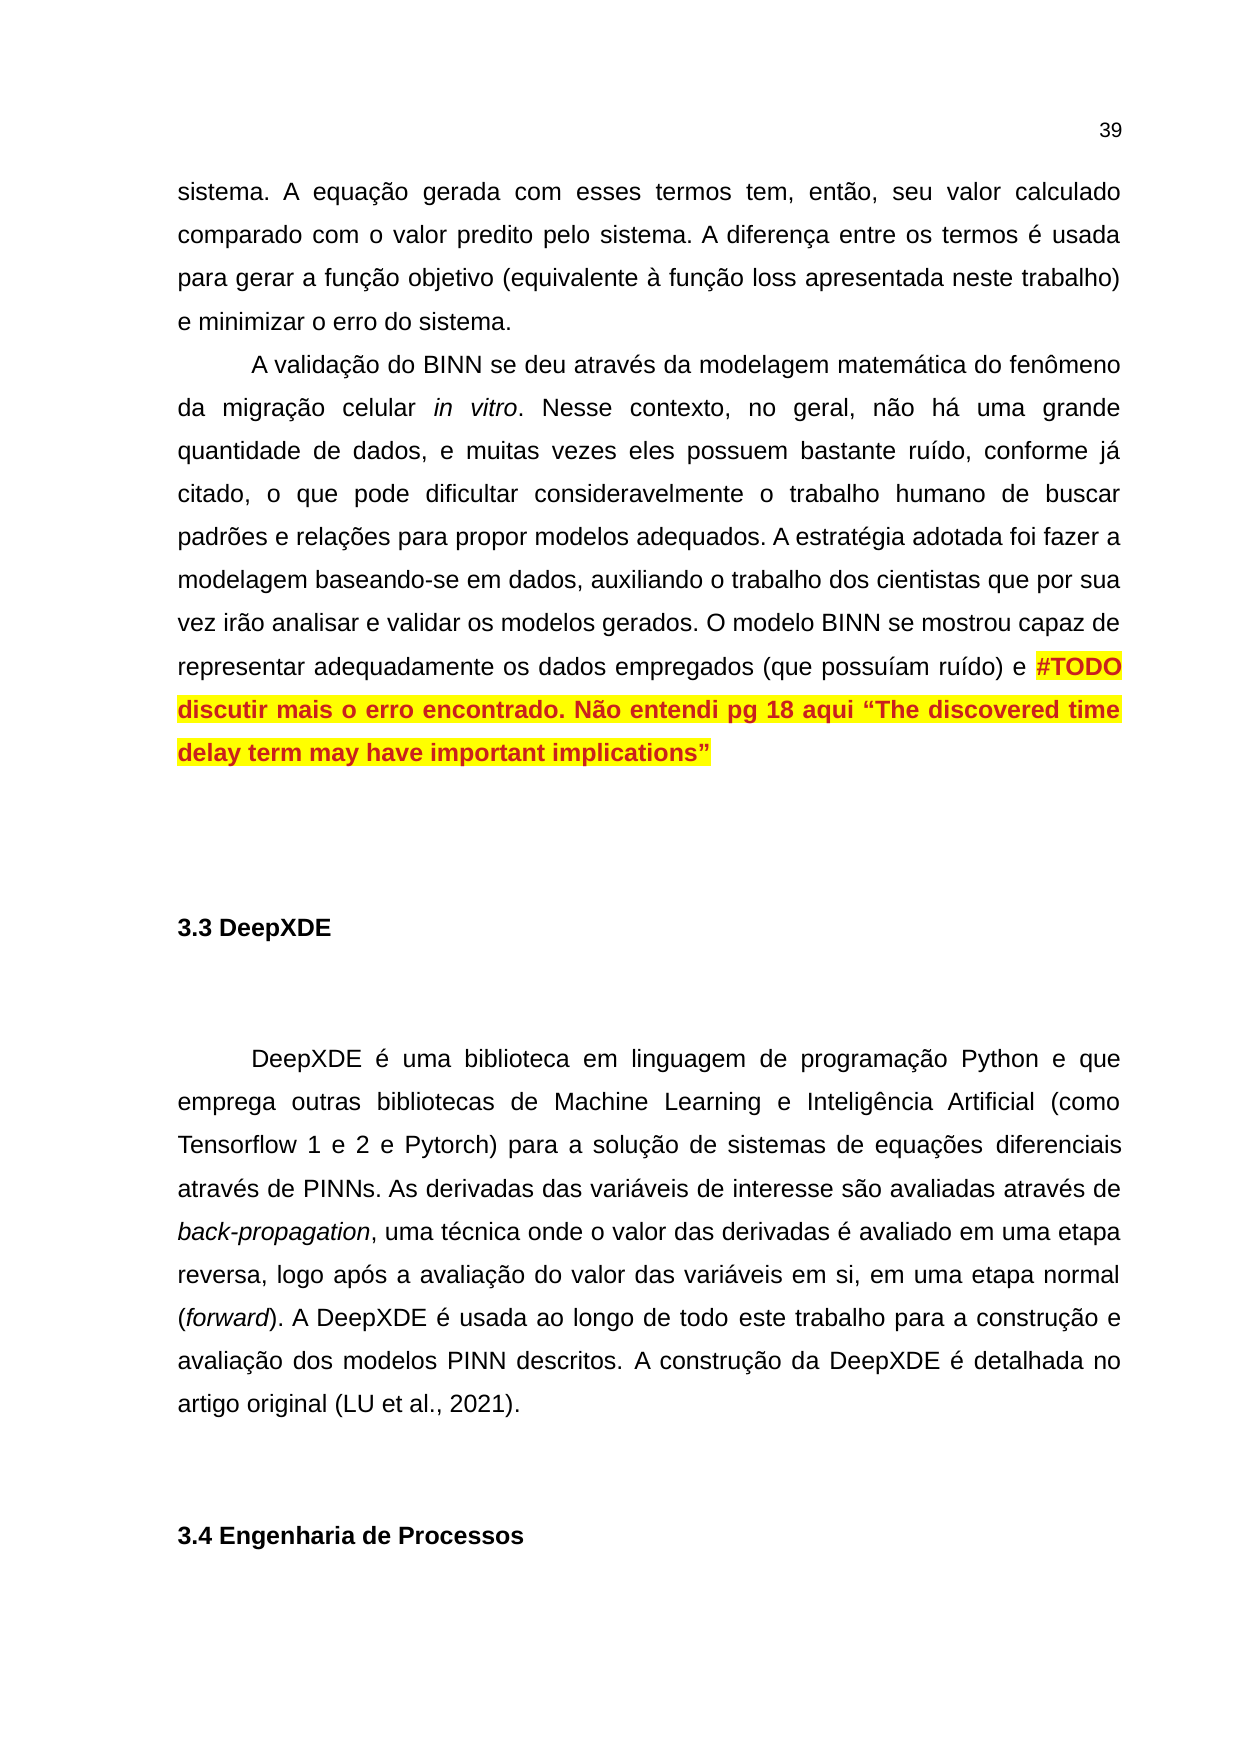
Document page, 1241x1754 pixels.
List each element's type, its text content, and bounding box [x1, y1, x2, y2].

text DeepXDE é uma biblioteca em linguagem de programação Python e que emprega outras bibliotecas de Machine Learning e Inteligência Artificial (como Tensorflow 1 e 2 e Pytorch) para a solução de sistemas de equações diferenciais através de PINNs. As derivadas das variáveis de interesse são avaliadas através de back-propagation, uma técnica onde o valor das derivadas é avaliado em uma etapa reversa, logo após a avaliação do valor das variáveis em si, em uma etapa normal (forward). A DeepXDE é usada ao longo de todo este trabalho para a construção e avaliação dos modelos PINN descritos. A construção da DeepXDE é detalhada no artigo original (LU et al., 2021). [177, 1044, 1122, 1418]
subtitle Engenharia de Processos [177, 1521, 1122, 1549]
text sistema. A equação gerada com esses termos tem, então, seu valor calculado comparado com o valor predito pelo sistema. A diferença entre os termos é usada para gerar a função objetivo (equivalente à função loss apresentada neste trabalho) e minimizar o erro do sistema. [177, 177, 1122, 335]
subtitle DeepXDE [177, 912, 1122, 941]
text A validação do BINN se deu através da modelagem matemática do fenômeno da migração celular in vitro. Nesse contexto, no geral, não há uma grande quantidade de dados, e muitas vezes eles possuem bastante ruído, conforme já citado, o que pode dificultar consideravelmente o trabalho humano de buscar padrões e relações para propor modelos adequados. A estratégia adotada foi fazer a modelagem baseando-se em dados, auxiliando o trabalho dos cientistas que por sua vez irão analisar e validar os modelos gerados. O modelo BINN se mostrou capaz de representar adequadamente os dados empregados (que possuíam ruído) e #TODO discutir mais o erro encontrado. Não entendi pg 18 aqui “The discovered time delay term may have important implications” [177, 349, 1122, 766]
